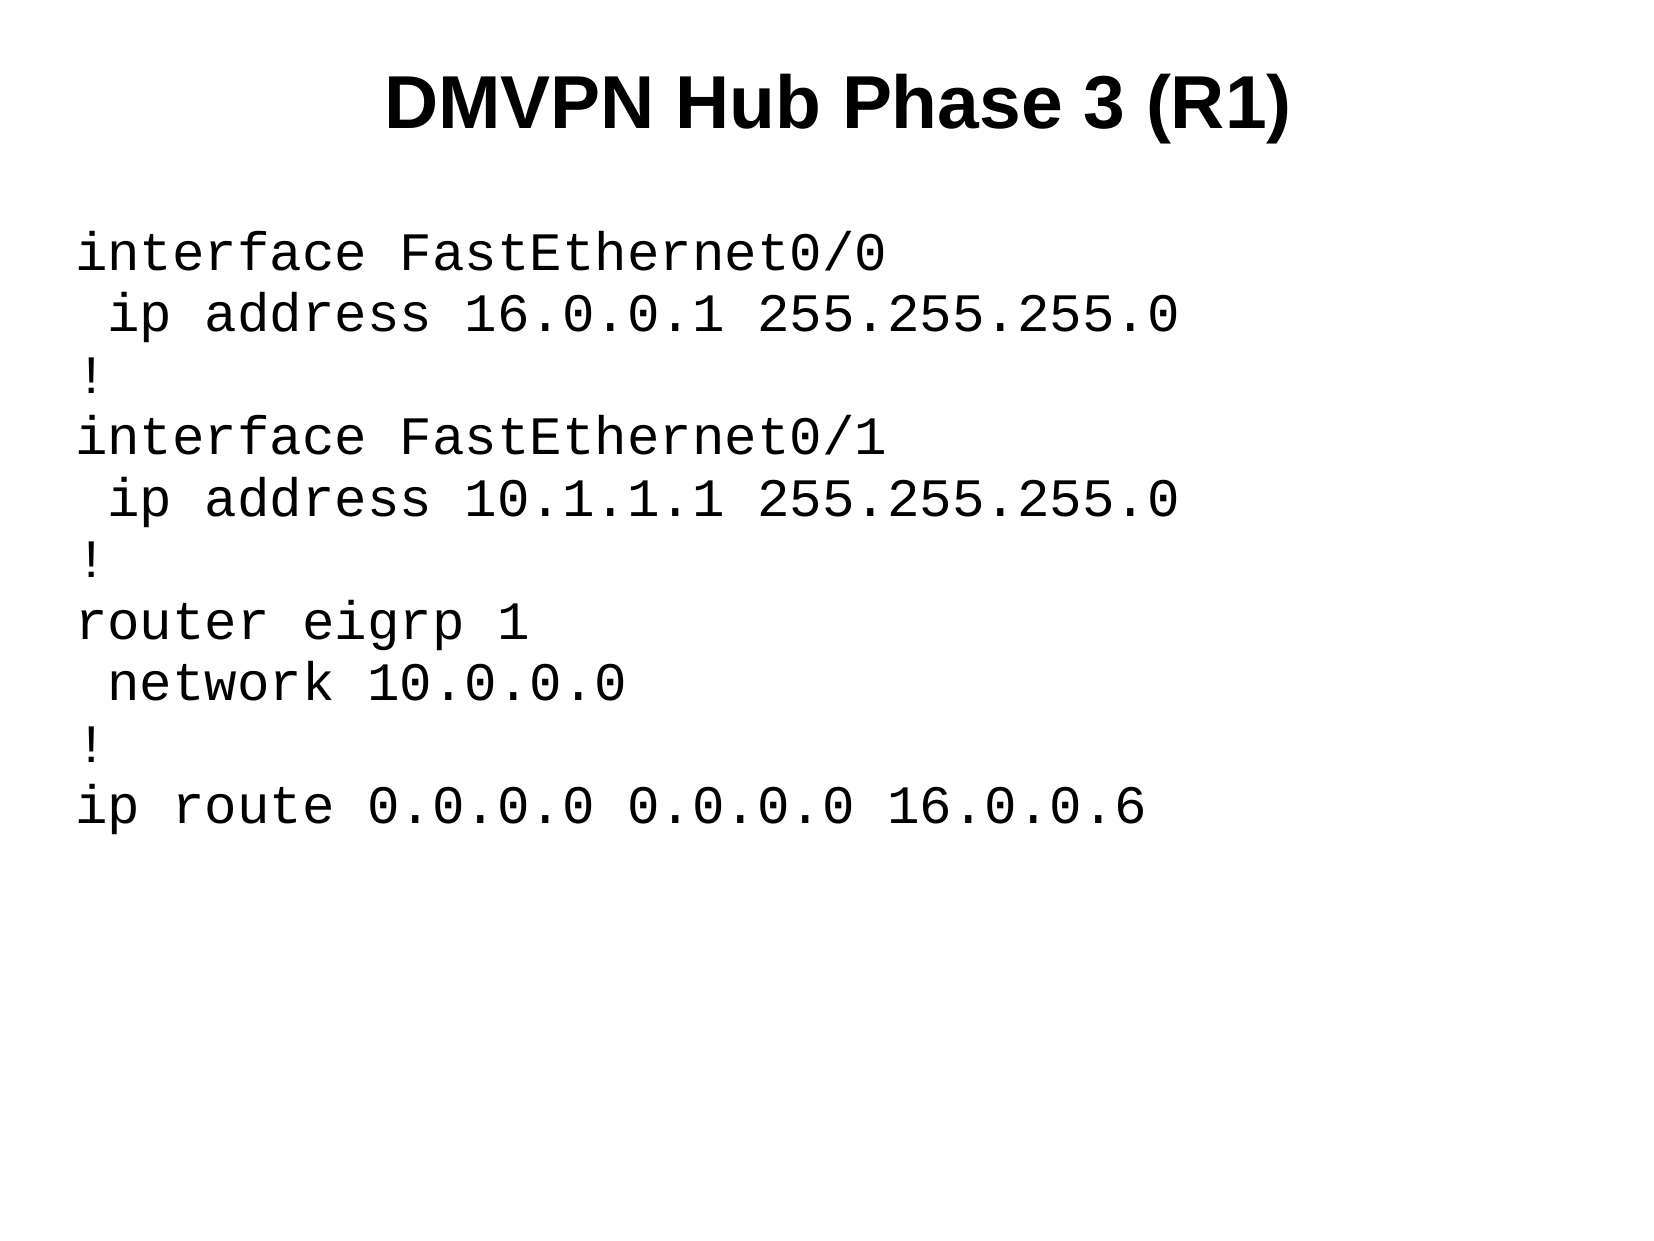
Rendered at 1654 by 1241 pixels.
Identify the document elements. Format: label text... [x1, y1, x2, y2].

list interface FastEthernet0/0 ip address 16.0.0.1 255.255.255.0 ! interface FastEthernet0/1 ip address 10.1.1.1 255.255.255.0 ! router eigrp 1 network 10.0.0.0 ! ip route 0.0.0.0 0.0.0.0 16.0.0.6 [75, 225, 1576, 899]
text_box DMVPN Hub Phase 3 (R1) [64, 37, 1613, 151]
